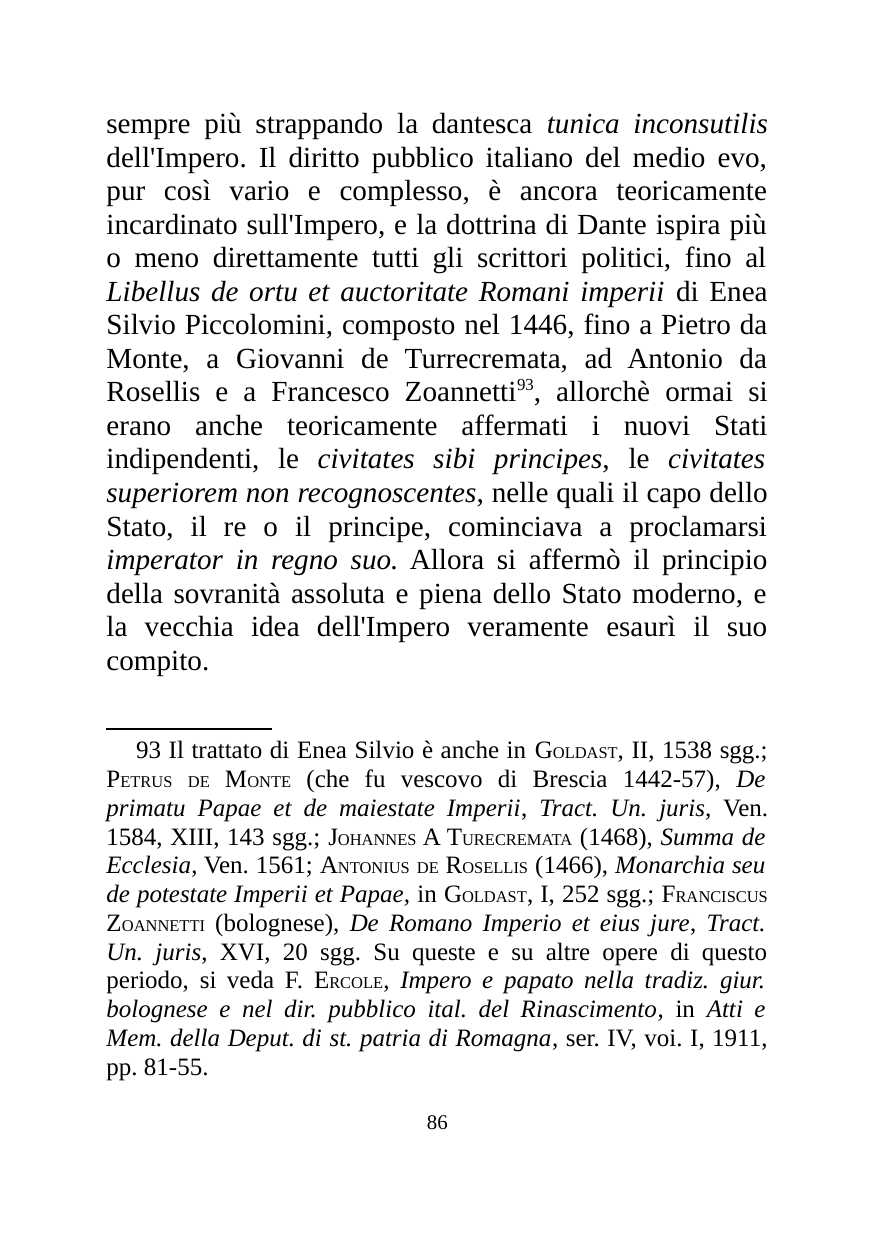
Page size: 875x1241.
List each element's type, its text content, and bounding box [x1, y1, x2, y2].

text Il trattato di Enea Silvio è anche in Goldast, II, 1538 sgg.; Petrus de Monte (che fu vescovo di Brescia 1442-57), De primatu Papae et de maiestate Imperii, Tract. Un. juris, Ven. 1584, XIII, 143 sgg.; Johannes A Turecremata (1468), Summa de Ecclesia, Ven. 1561; Antonius de Rosellis (1466), Monarchia seu de potestate Imperii et Papae, in Goldast, I, 252 sgg.; Franciscus Zoannetti (bolognese), De Romano Imperio et eius jure, Tract. Un. juris, XVI, 20 sgg. Su queste e su altre opere di questo periodo, si veda F. Ercole, Impero e papato nella tradiz. giur. bolognese e nel dir. pubblico ital. del Rinascimento, in Atti e Mem. della Deput. di st. patria di Romagna, ser. IV, voi. I, 1911, pp. 81-55. [106, 735, 768, 1080]
text sempre più strappando la dantesca tunica inconsutilis dell'Impero. Il diritto pubblico italiano del medio evo, pur così vario e complesso, è ancora teoricamente incardinato sull'Impero, e la dottrina di Dante ispira più o meno direttamente tutti gli scrittori politici, fino al Libellus de ortu et auctoritate Romani imperii di Enea Silvio Piccolomini, composto nel 1446, fino a Pietro da Monte, a Giovanni de Turrecremata, ad Antonio da Rosellis e a Francesco Zoannetti, allorchè ormai si erano anche teoricamente affermati i nuovi Stati indipendenti, le civitates sibi principes, le civitates superiorem non recognoscentes, nelle quali il capo dello Stato, il re o il principe, cominciava a proclamarsi imperator in regno suo. Allora si affermò il principio della sovranità assoluta e piena dello Stato moderno, e la vecchia idea dell'Impero veramente esaurì il suo compito. [106, 106, 768, 676]
